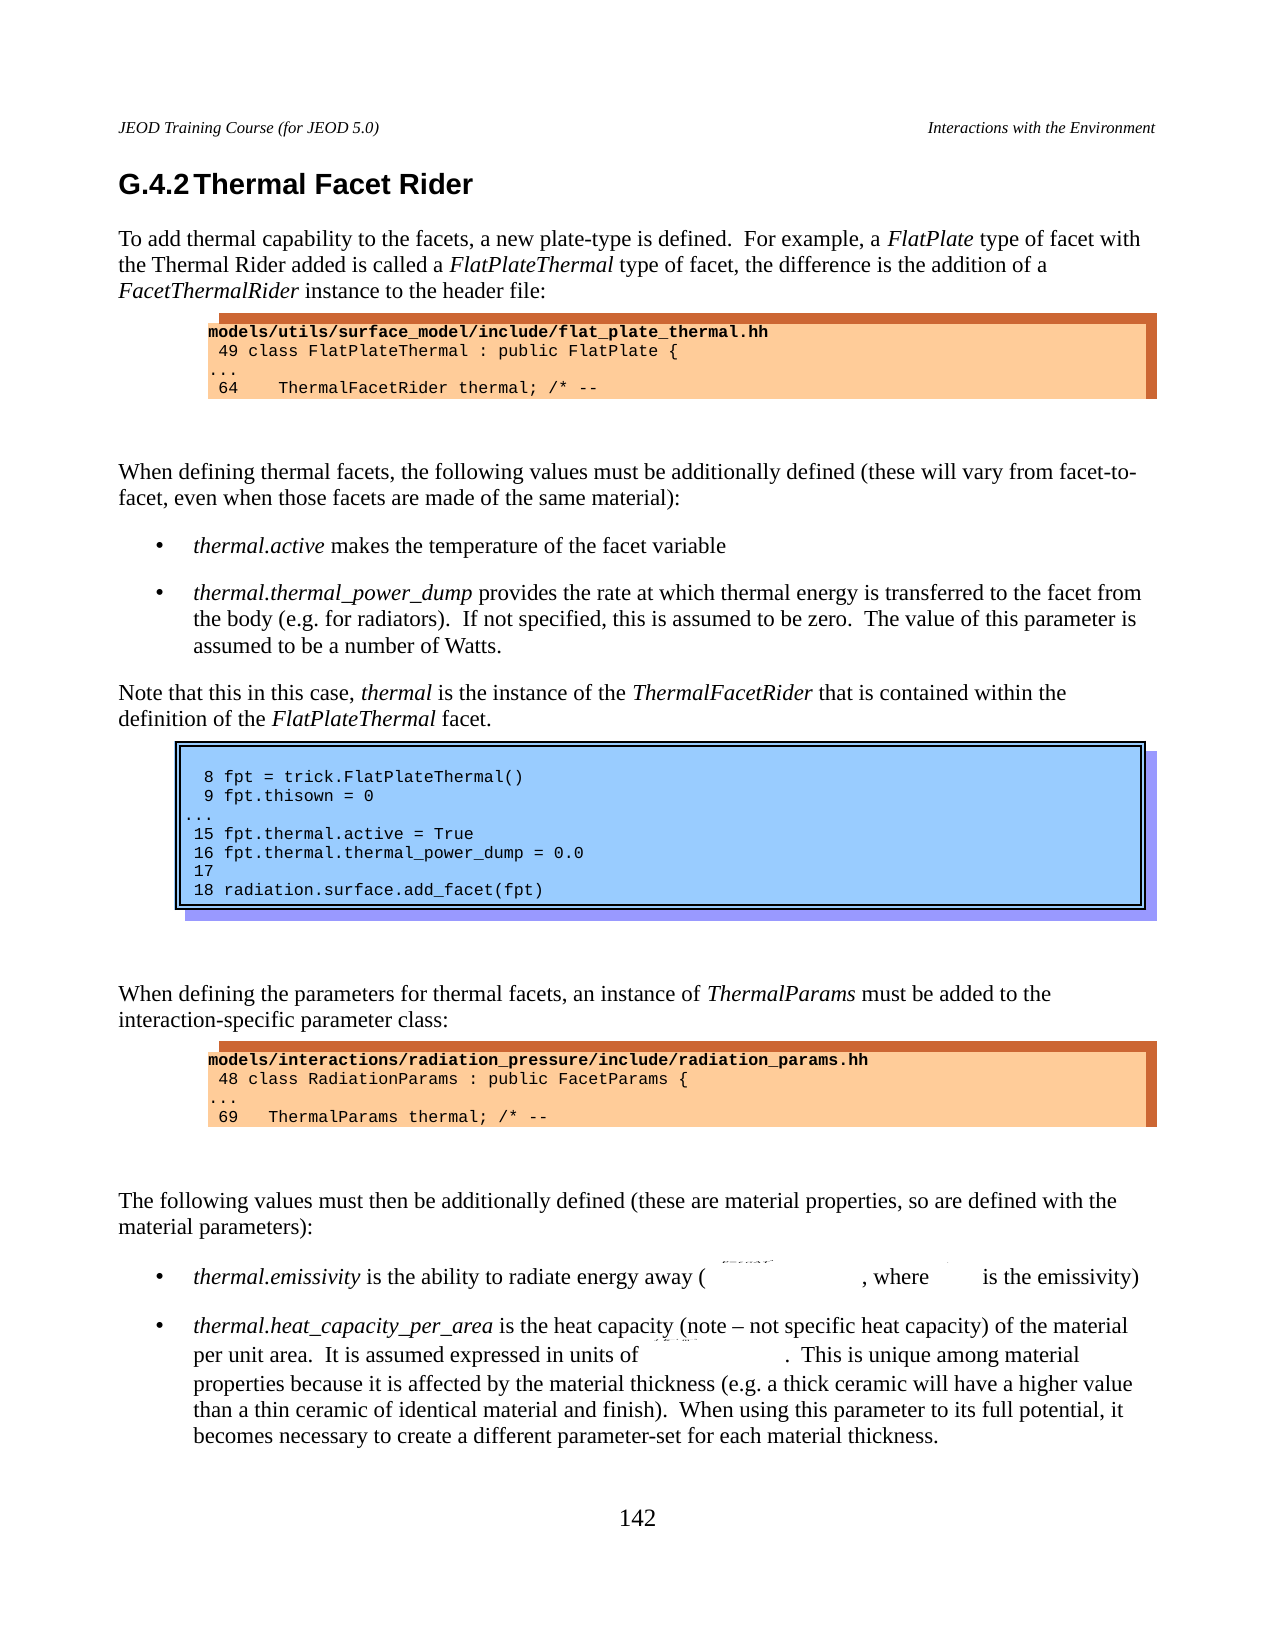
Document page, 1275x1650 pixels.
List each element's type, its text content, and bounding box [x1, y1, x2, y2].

text 8 fpt = trick.FlatPlateThermal() [181, 759, 1140, 778]
list thermal.thermal_power_dump provides the rate at which thermal energy is transferred to the facet from the body (e.g. for radiators). If not specified, this is assumed to be zero. The value of this parameter is assumed to be a number of Watts. [156, 579, 1157, 658]
text 16 fpt.thermal.thermal_power_dump = 0.0 [181, 835, 1140, 854]
text To add thermal capability to the facets, a new plate-type is defined. For example, a FlatPlate type of facet with the Thermal Rider added is called a FlatPlateThermal type of facet, the difference is the addition of a FacetThermalRider instance to the header file: [118, 225, 1157, 304]
text 15 fpt.thermal.active = True [181, 816, 1140, 835]
text When defining thermal facets, the following values must be additionally defined (these will vary from facet-to-facet, even when those facets are made of the same material): [118, 458, 1157, 511]
text 48 class RadiationParams : public FacetParams { [208, 1071, 1146, 1090]
list thermal.heat_capacity_per_area is the heat capacity (note – not specific heat capacity) of the material per unit area. It is assumed expressed in units of. This is unique among material properties because it is affected by the material thickness (e.g. a thick ceramic will have a higher value than a thin ceramic of identical material and finish). When using this parameter to its full potential, it becomes necessary to create a different parameter-set for each material thickness. [156, 1312, 1157, 1449]
subtitle Thermal Facet Rider [118, 167, 1157, 200]
text When defining the parameters for thermal facets, an instance of ThermalParams must be added to the interaction-specific parameter class: [118, 980, 1157, 1032]
text ... [181, 797, 1140, 816]
text 69 ThermalParams thermal; /* -- [208, 1108, 1146, 1127]
list thermal.emissivity is the ability to radiate energy away (, where is the emissivity) [156, 1260, 1157, 1291]
text 49 class FlatPlateThermal : public FlatPlate { [208, 342, 1146, 361]
list thermal.active makes the temperature of the facet variable [156, 532, 1157, 558]
text The following values must then be additionally defined (these are material properties, so are defined with the material parameters): [118, 1187, 1157, 1239]
text 9 fpt.thisown = 0 [181, 778, 1140, 797]
text 18 radiation.surface.add_facet(fpt) [181, 873, 1140, 904]
text ... [208, 1090, 1146, 1108]
text 17 [181, 854, 1140, 873]
text Note that this in this case, thermal is the instance of the ThermalFacetRider that is contained within the definition of the FlatPlateThermal facet. [118, 679, 1157, 732]
text models/interactions/radiation_pressure/include/radiation_params.hh [208, 1052, 1146, 1071]
text models/utils/surface_model/include/flat_plate_thermal.hh [208, 323, 1146, 342]
text 64 ThermalFacetRider thermal; /* -- [208, 380, 1146, 399]
text ... [208, 361, 1146, 380]
